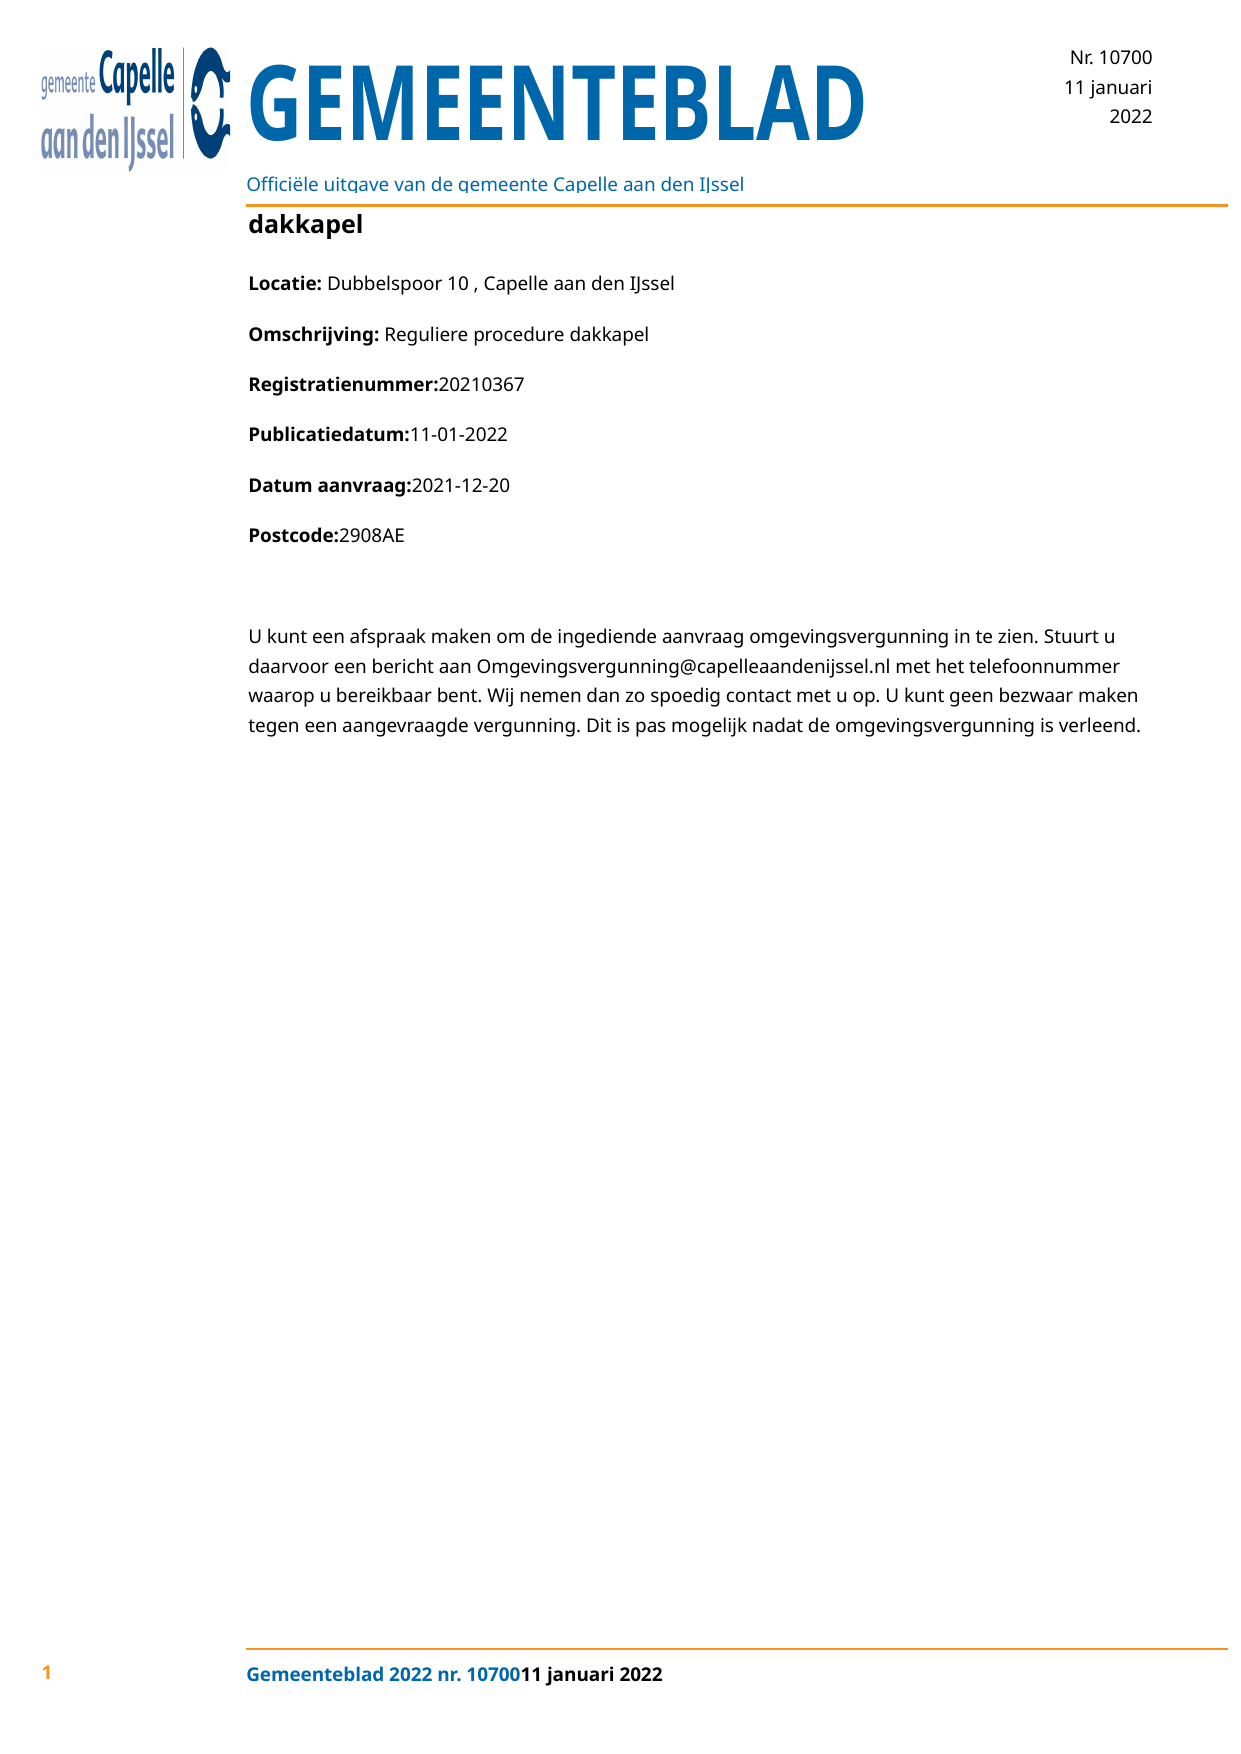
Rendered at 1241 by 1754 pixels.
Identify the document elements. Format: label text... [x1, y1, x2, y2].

picture [41, 47, 231, 172]
text dakkapel [248, 207, 1152, 241]
text Omschrijving: Reguliere procedure dakkapel [248, 321, 1152, 346]
text U kunt een afspraak maken om de ingediende aanvraag omgevingsvergunning in te zien. Stuurt u daarvoor een bericht aan Omgevingsvergunning@capelleaandenijssel.nl met het telefoonnummer waarop u bereikbaar bent. Wij nemen dan zo spoedig contact met u op. U kunt geen bezwaar maken tegen een aangevraagde vergunning. Dit is pas mogelijk nadat de omgevingsvergunning is verleend. [248, 623, 1152, 738]
text Registratienummer:20210367 [248, 371, 1152, 397]
text Publicatiedatum:11-01-2022 [248, 422, 1152, 447]
text Locatie: Dubbelspoor 10 , Capelle aan den IJssel [248, 270, 1152, 296]
text Postcode:2908AE [248, 522, 1152, 548]
text Datum aanvraag:2021-12-20 [248, 472, 1152, 498]
